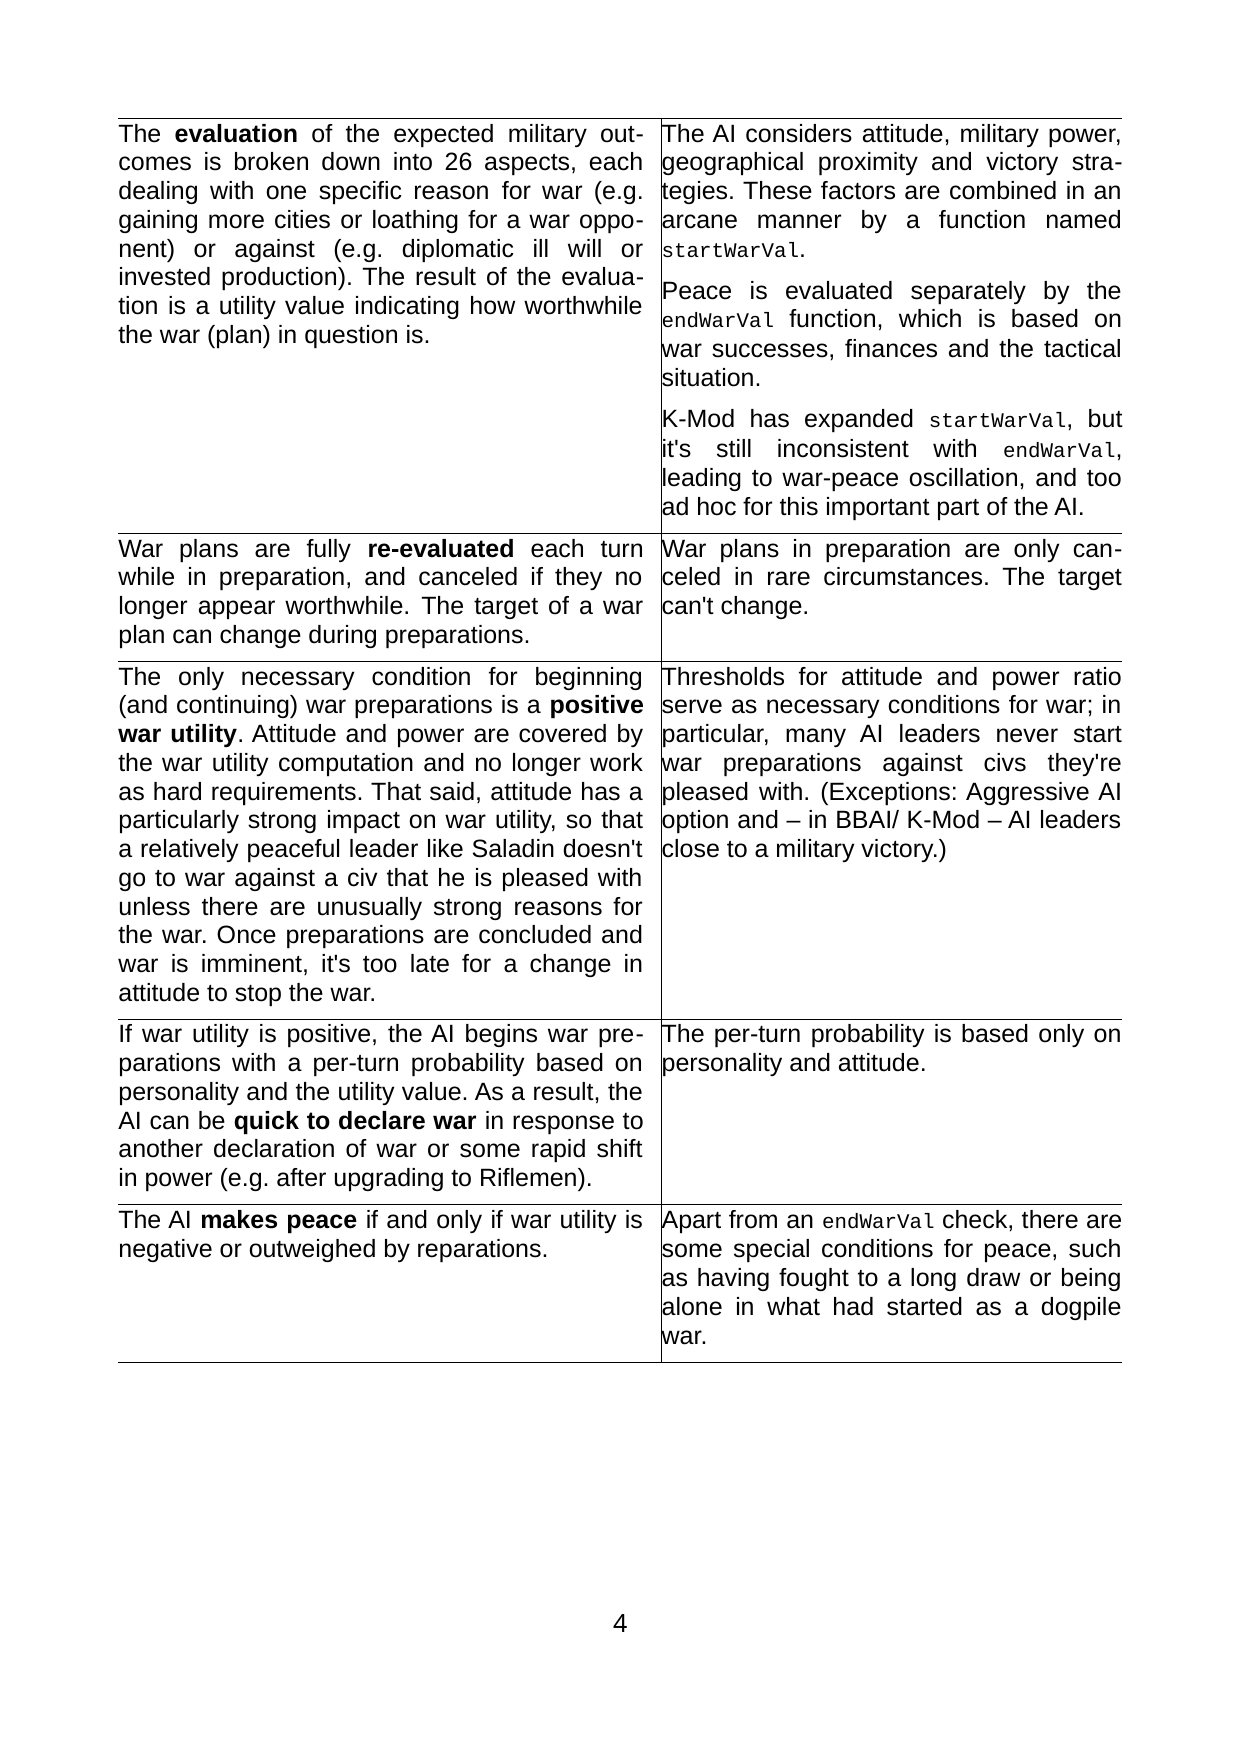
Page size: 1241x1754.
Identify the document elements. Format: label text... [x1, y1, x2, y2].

table_cell The per-turn probability is based only on personality and attitude. [662, 1020, 1122, 1204]
table_cell The AI makes peace if and only if war utility is negative or outweighed by reparations. [118, 1205, 661, 1362]
table_cell Apart from an endWarVal check, there are some special conditions for peace, such as having fought to a long draw or being alone in what had started as a dogpile war. [662, 1205, 1122, 1362]
table_cell The only necessary condition for beginning (and continuing) war preparations is a positive war utility. Attitude and power are covered by the war utility computation and no longer work as hard requirements. That said, attitude has a particularly strong impact on war utility, so that a relatively peaceful leader like Saladin doesn't go to war against a civ that he is pleased with unless there are unusually strong reasons for the war. Once preparations are concluded and war is imminent, it's too late for a change in attitude to stop the war. [118, 662, 661, 1019]
table_cell War plans in preparation are only can­celed in rare circumstances. The target can't change. [662, 534, 1122, 661]
table_cell The evaluation of the expected military out­comes is broken down into 26 aspects, each dealing with one specific reason for war (e.g. gaining more cities or loathing for a war oppo­nent) or against (e.g. diplomatic ill will or invested production). The result of the evalua­tion is a utility value indicating how worthwhile the war (plan) in question is. [118, 119, 661, 533]
table_cell War plans are fully re-evaluated each turn while in preparation, and canceled if they no longer appear worthwhile. The target of a war plan can change during preparations. [118, 534, 661, 661]
table_cell Thresholds for attitude and power ratio serve as necessary conditions for war; in particular, many AI leaders never start war preparations against civs they're pleased with. (Exceptions: Aggressive AI option and – in BBAI/ K-Mod – AI leaders close to a military victory.) [662, 662, 1122, 1019]
table_cell If war utility is positive, the AI begins war pre­parations with a per-turn probability based on personality and the utility value. As a result, the AI can be quick to declare war in response to another declaration of war or some rapid shift in power (e.g. after upgrading to Riflemen). [118, 1020, 661, 1204]
table_cell The AI considers attitude, military power, geographical proximity and victory stra­tegies. These factors are combined in an arcane manner by a function named startWarVal. Peace is evaluated separately by the endWarVal function, which is based on war successes, finances and the tactical situation. K-Mod has expanded startWarVal, but it's still inconsistent with endWarVal, leading to war-peace oscillation, and too ad hoc for this important part of the AI. [662, 119, 1122, 533]
